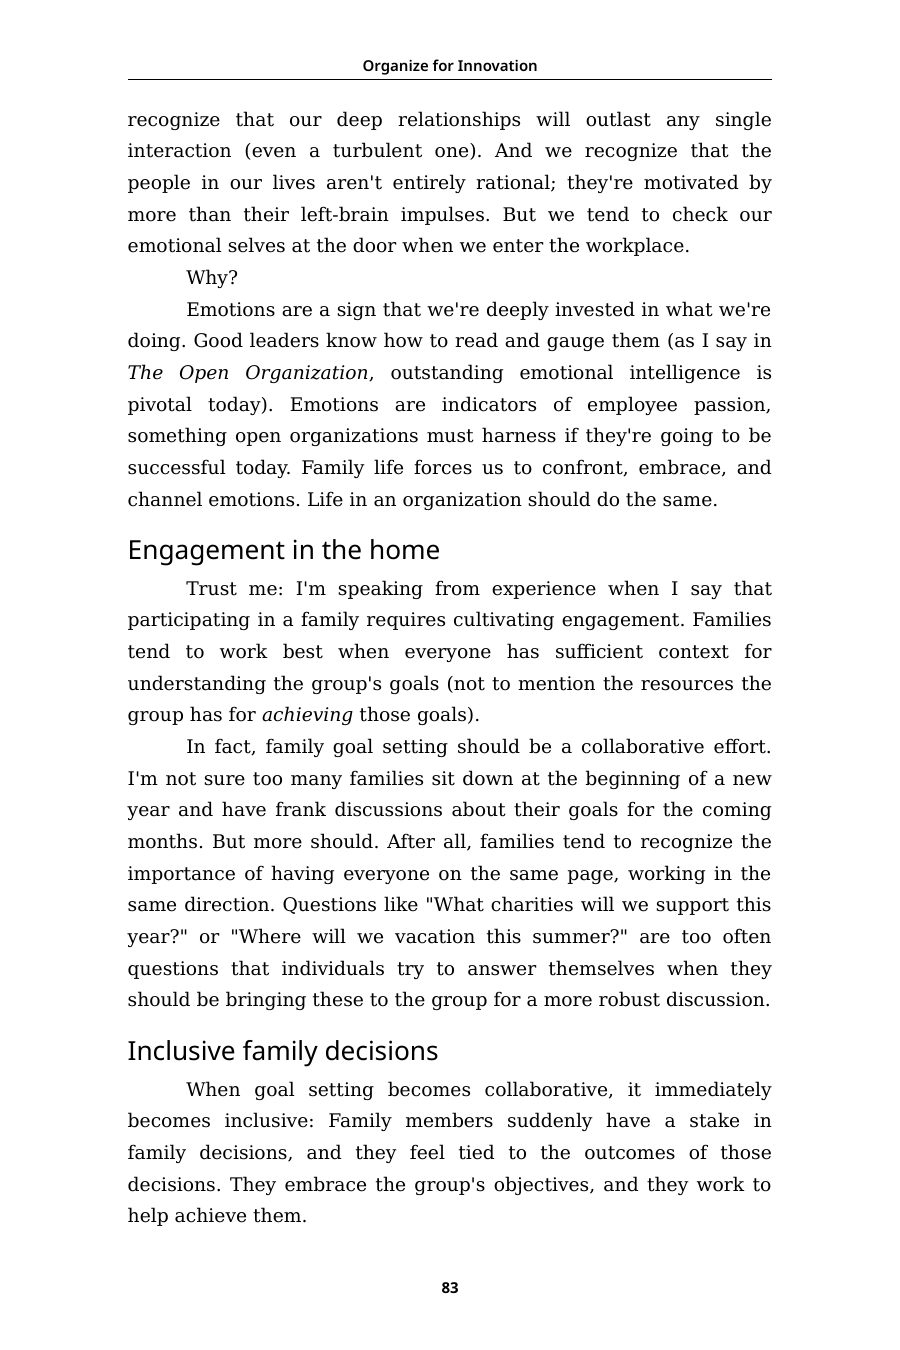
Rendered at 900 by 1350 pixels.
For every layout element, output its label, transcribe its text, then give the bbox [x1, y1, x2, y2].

subtitle Inclusive family decisions [127, 1036, 772, 1066]
text Why? [127, 267, 772, 289]
text recognize that our deep relationships will outlast any single interaction (even a turbulent one). And we recognize that the people in our lives aren't entirely rational; they're motivated by more than their left-brain impulses. But we tend to check our emotional selves at the door when we enter the workplace. [127, 109, 772, 257]
text Trust me: I'm speaking from experience when I say that participating in a family requires cultivating engagement. Families tend to work best when everyone has sufficient context for understanding the group's goals (not to mention the resources the group has for achieving those goals). [127, 578, 772, 726]
subtitle Engagement in the home [127, 535, 772, 565]
text In fact, family goal setting should be a collaborative effort. I'm not sure too many families sit down at the beginning of a new year and have frank discussions about their goals for the coming months. But more should. After all, families tend to recognize the importance of having everyone on the same page, working in the same direction. Questions like "What charities will we support this year?" or "Where will we vacation this summer?" are too often questions that individuals try to answer themselves when they should be bringing these to the group for a more robust discussion. [127, 736, 772, 1011]
text Emotions are a sign that we're deeply invested in what we're doing. Good leaders know how to read and gauge them (as I say in The Open Organization, outstanding emotional intelligence is pivotal today). Emotions are indicators of employee passion, something open organizations must harness if they're going to be successful today. Family life forces us to confront, embrace, and channel emotions. Life in an organization should do the same. [127, 299, 772, 511]
text When goal setting becomes collaborative, it immediately becomes inclusive: Family members suddenly have a stake in family decisions, and they feel tied to the outcomes of those decisions. They embrace the group's objectives, and they work to help achieve them. [127, 1078, 772, 1227]
